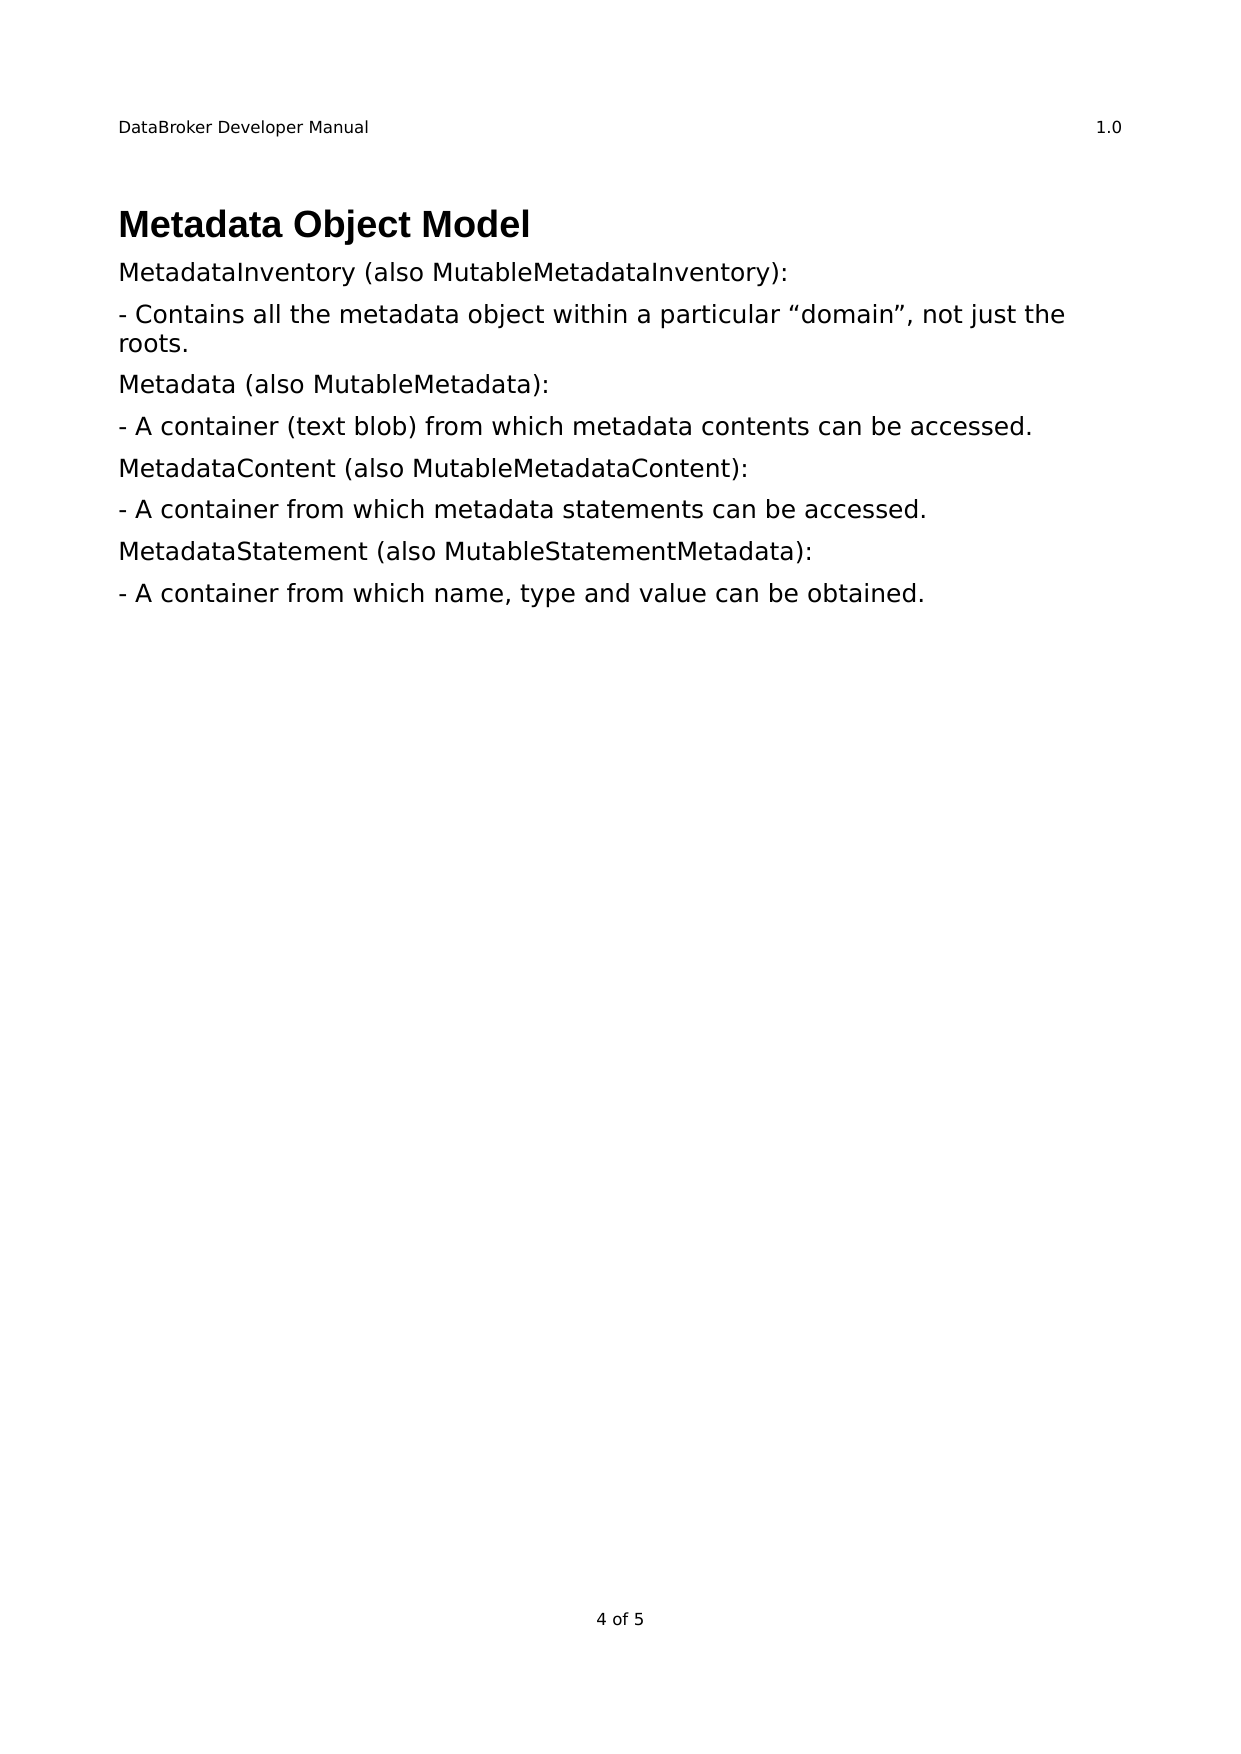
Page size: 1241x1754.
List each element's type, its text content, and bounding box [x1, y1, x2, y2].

subtitle MetadataStatement (also MutableStatementMetadata): [118, 537, 1122, 567]
subtitle - Contains all the metadata object within a particular “domain”, not just the roots. [118, 300, 1122, 358]
subtitle - A container from which name, type and value can be obtained. [118, 579, 1122, 608]
subtitle - A container (text blob) from which metadata contents can be accessed. [118, 412, 1122, 442]
subtitle - A container from which metadata statements can be accessed. [118, 496, 1122, 525]
subtitle MetadataInventory (also MutableMetadataInventory): [118, 258, 1122, 287]
subtitle Metadata (also MutableMetadata): [118, 371, 1122, 400]
subtitle MetadataContent (also MutableMetadataContent): [118, 454, 1122, 483]
subtitle Metadata Object Model [118, 202, 1122, 246]
